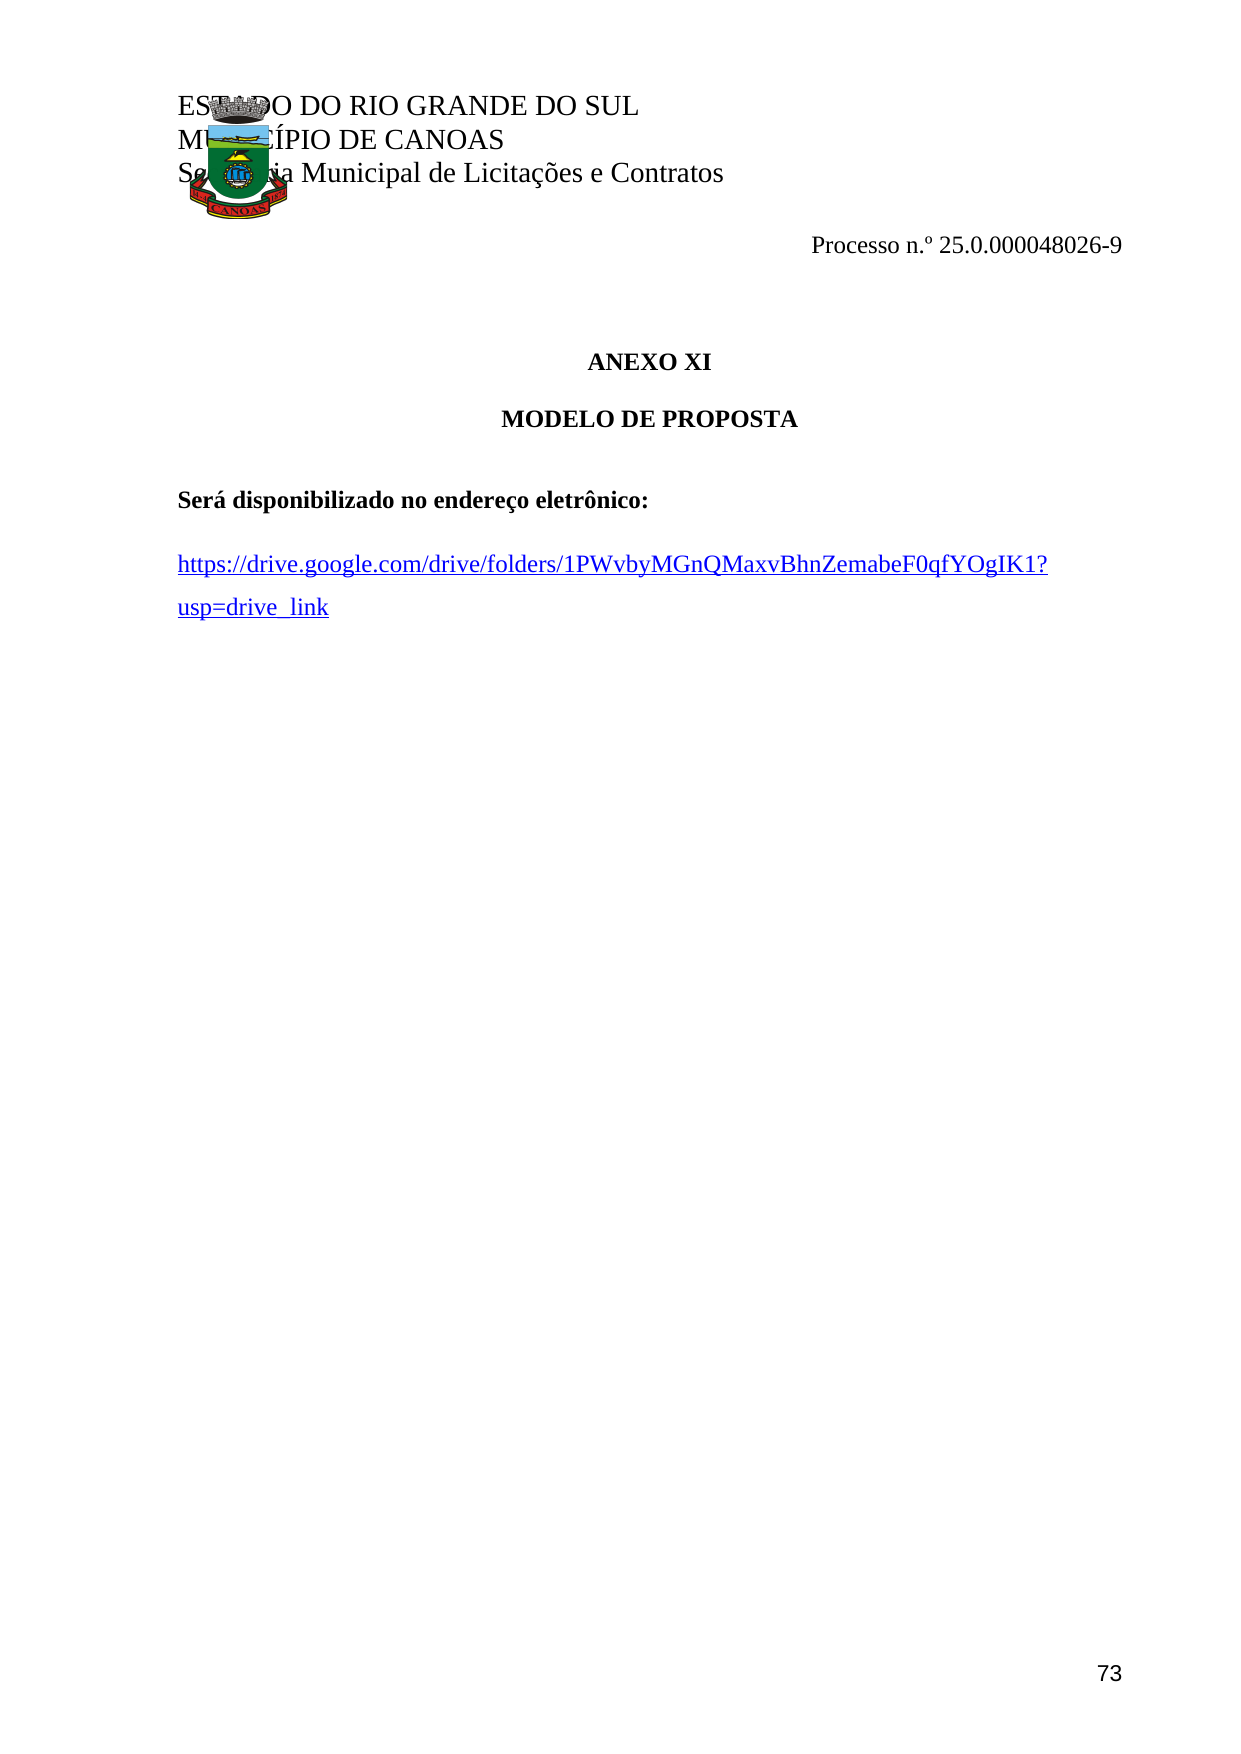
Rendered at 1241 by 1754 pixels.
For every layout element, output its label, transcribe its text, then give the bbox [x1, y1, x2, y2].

text https://drive.google.com/drive/folders/1PWvbyMGnQMaxvBhnZemabeF0qfYOgIK1?usp=drive_link [177, 549, 1122, 621]
subtitle ANEXO XI [177, 347, 1122, 375]
text Será disponibilizado no endereço eletrônico: [177, 485, 1122, 513]
subtitle MODELO DE PROPOSTA [177, 404, 1122, 433]
